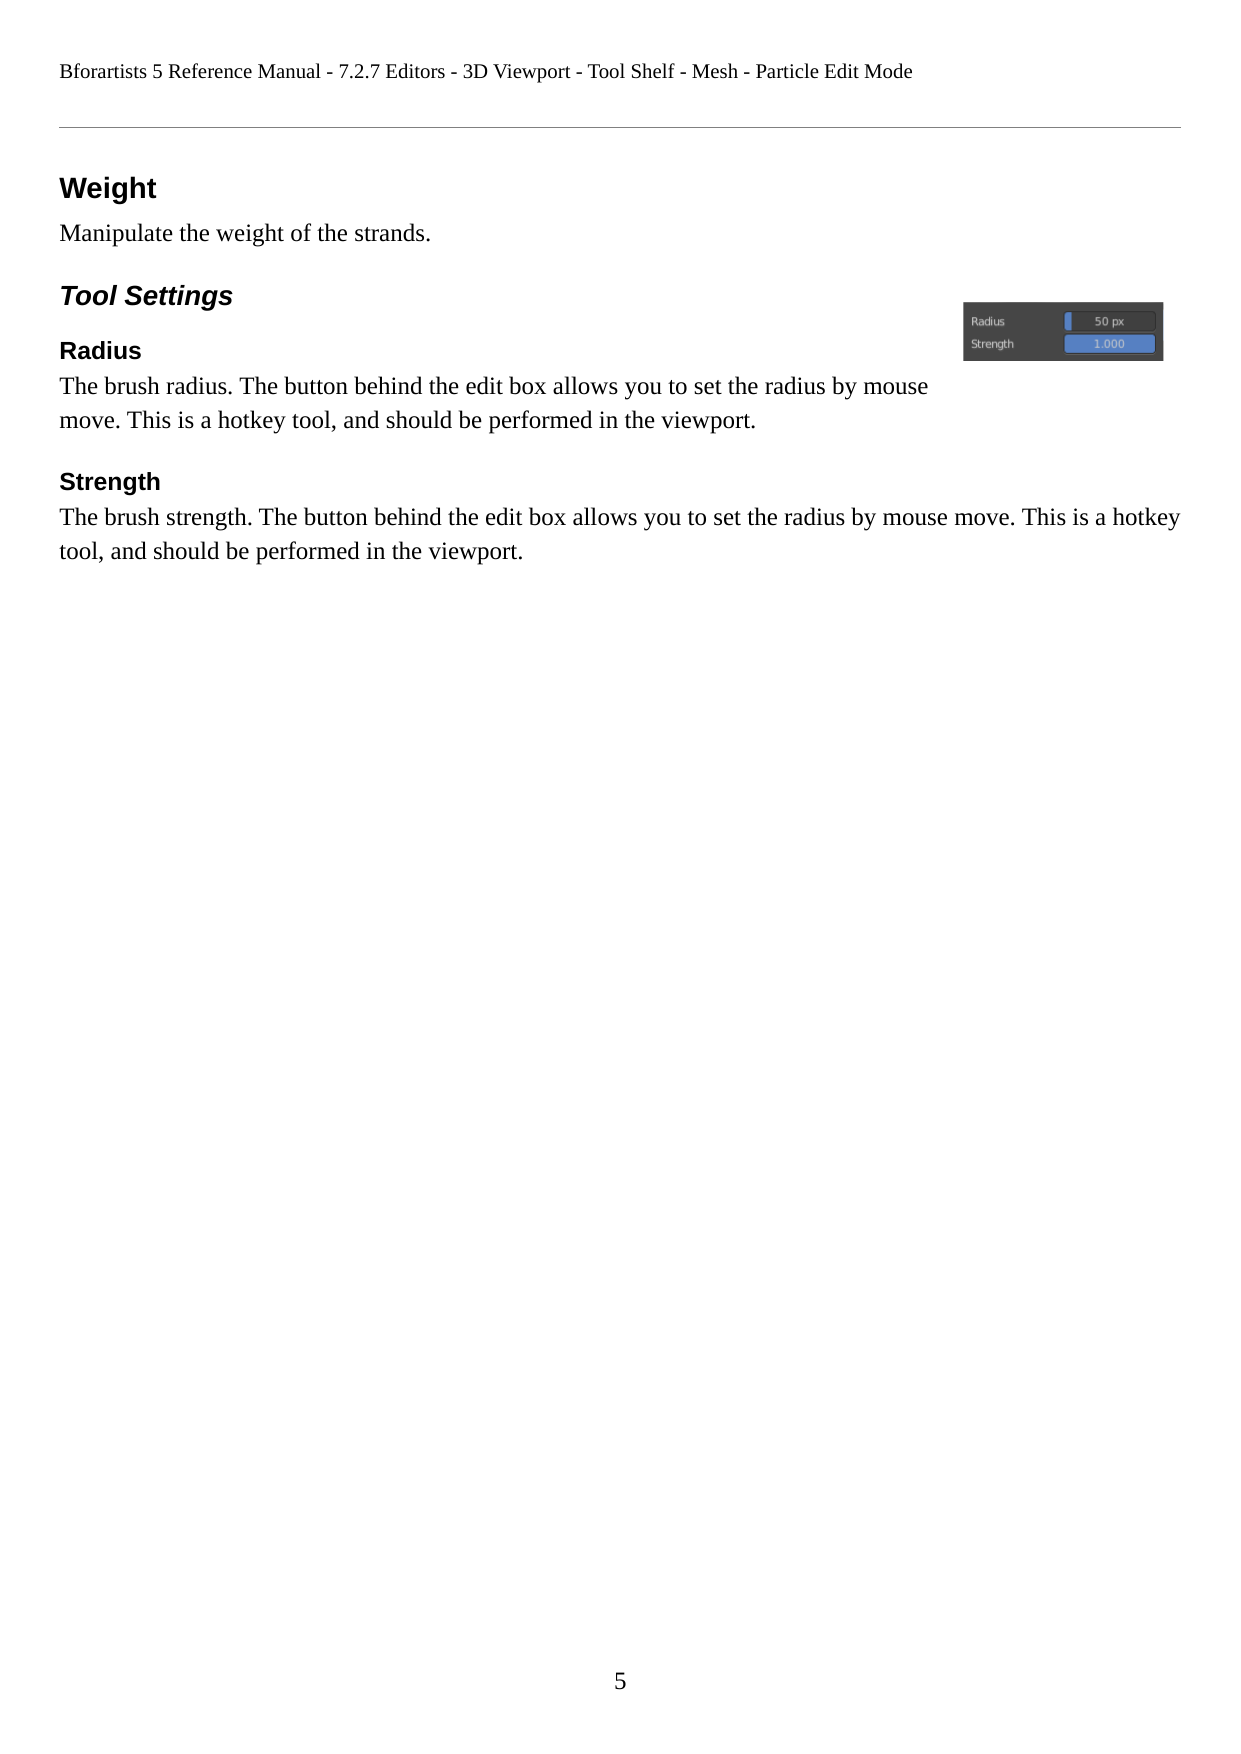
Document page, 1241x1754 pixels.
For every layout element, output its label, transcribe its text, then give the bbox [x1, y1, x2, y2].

subtitle Radius [59, 336, 1181, 364]
text The brush strength. The button behind the edit box allows you to set the radius by mouse move. This is a hotkey tool, and should be performed in the viewport. [59, 502, 1181, 565]
text Manipulate the weight of the strands. [59, 218, 1181, 246]
subtitle Weight [59, 171, 1181, 205]
picture [963, 302, 1164, 361]
subtitle Strength [59, 467, 1181, 495]
subtitle Tool Settings [59, 279, 1181, 311]
text The brush radius. The button behind the edit box allows you to set the radius by mouse move. This is a hotkey tool, and should be performed in the viewport. [59, 371, 1181, 434]
